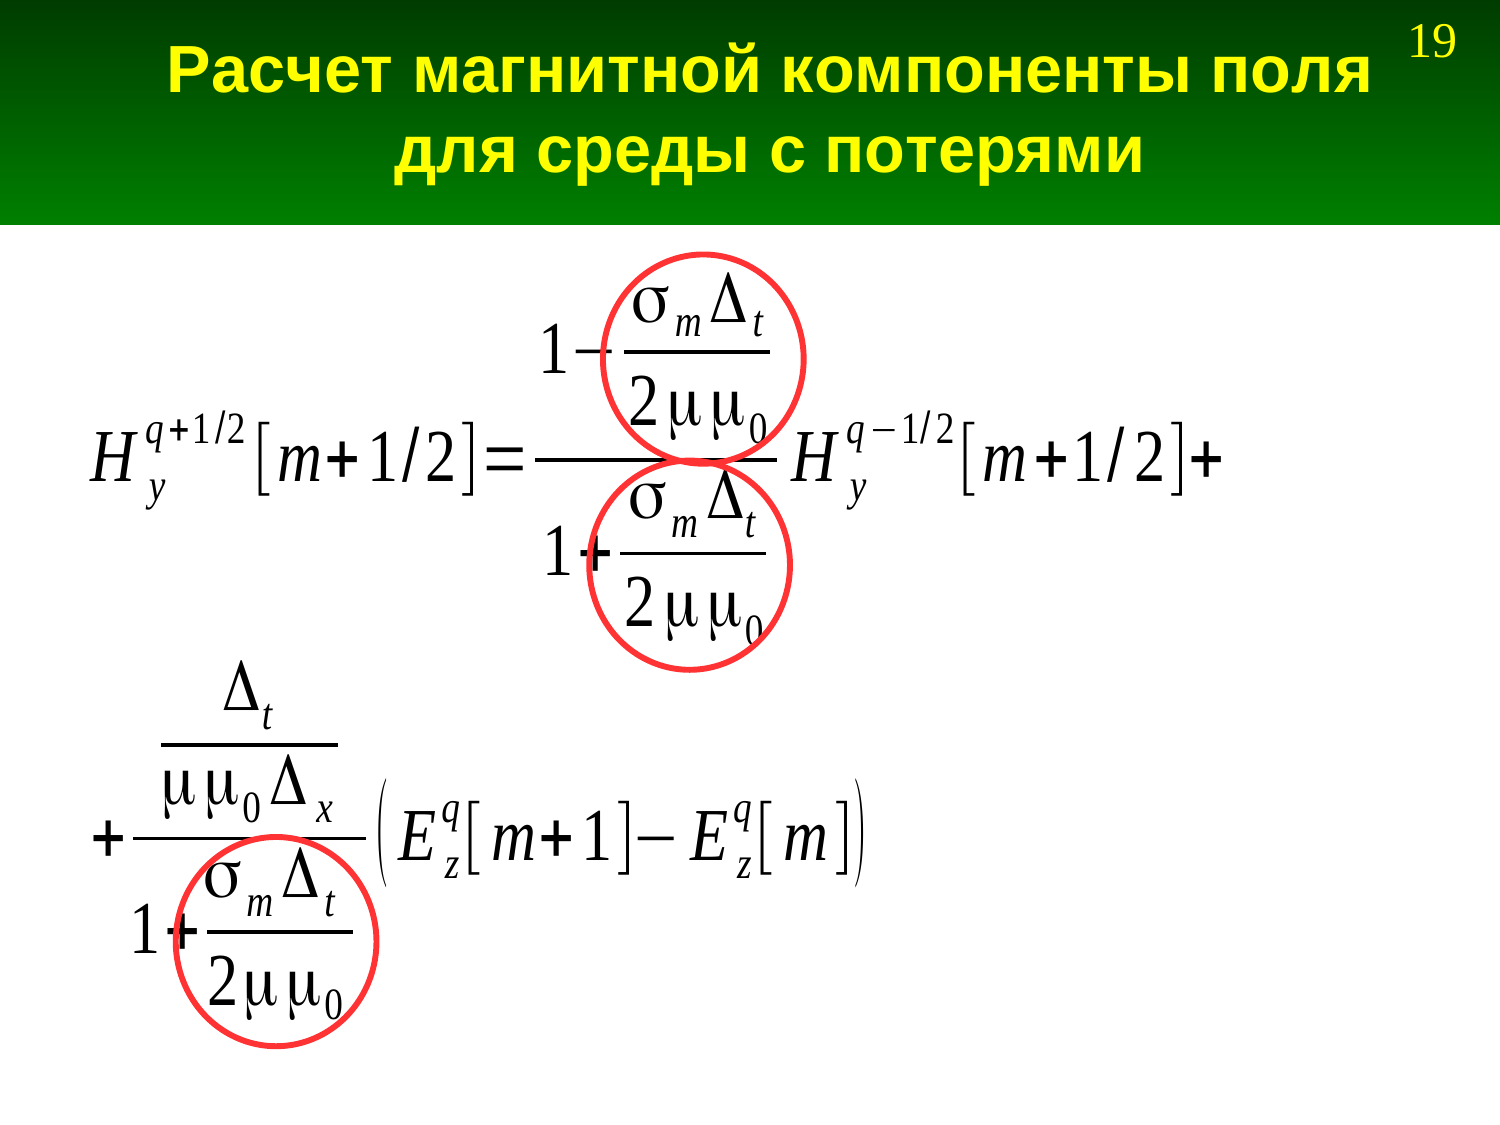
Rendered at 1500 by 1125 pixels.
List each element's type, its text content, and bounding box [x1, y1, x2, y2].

chart [179, 840, 373, 1032]
chart [71, 266, 1244, 1032]
title Расчет магнитной компоненты поля для среды с потерями [100, 7, 1441, 204]
chart [606, 266, 800, 460]
chart [593, 465, 787, 666]
